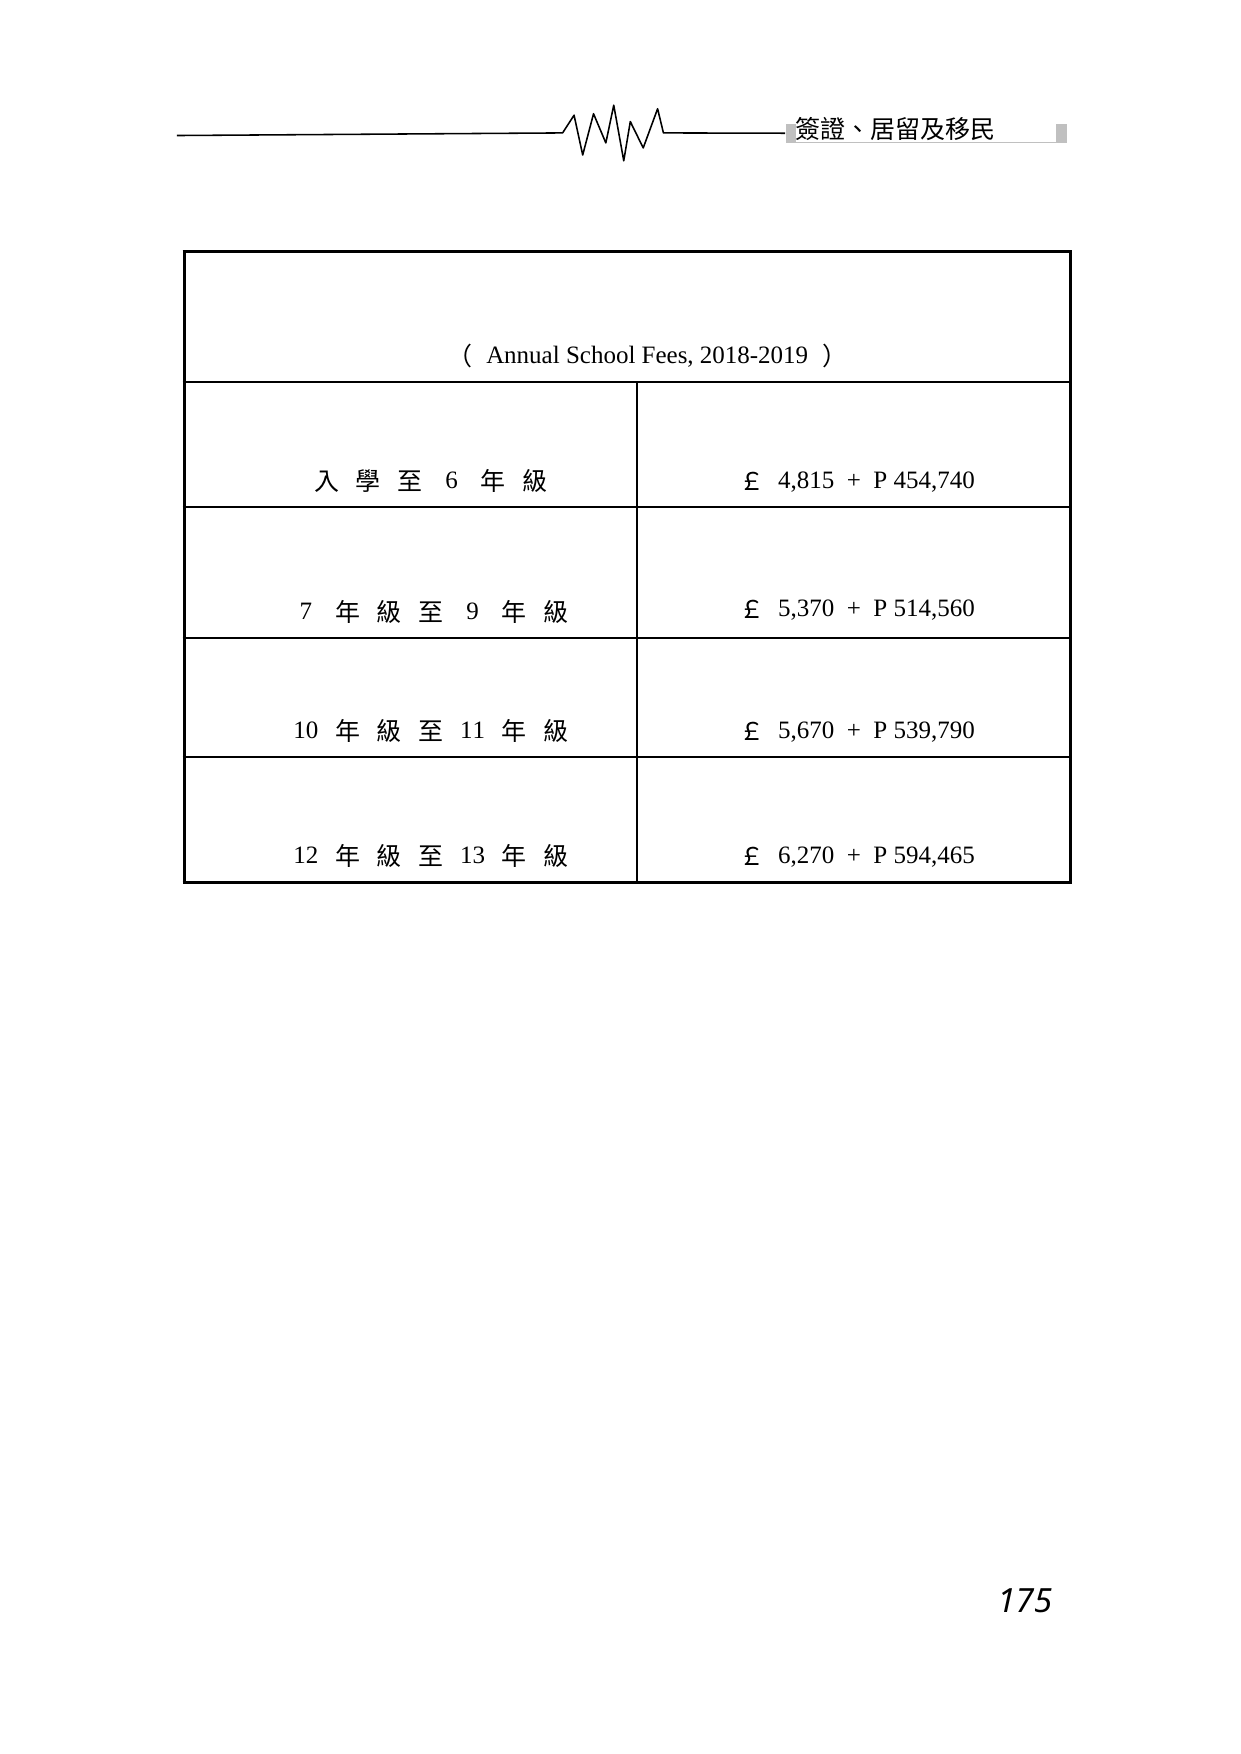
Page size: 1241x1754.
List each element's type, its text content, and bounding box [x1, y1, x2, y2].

table_cell 入學至6年級 [186, 383, 636, 506]
table_cell 10年級至11年級 [186, 639, 636, 756]
table_cell ￡4,815 + P 454,740 [638, 383, 1069, 506]
table_header （Annual School Fees, 2018-2019） [186, 253, 1069, 381]
table_cell ￡5,670 + P 539,790 [638, 639, 1069, 756]
table_cell ￡6,270 + P 594,465 [638, 758, 1069, 881]
table_cell 7年級至9年級 [186, 508, 636, 637]
table_cell 12年級至13年級 [186, 758, 636, 881]
table_cell ￡5,370 + P 514,560 [638, 508, 1069, 637]
